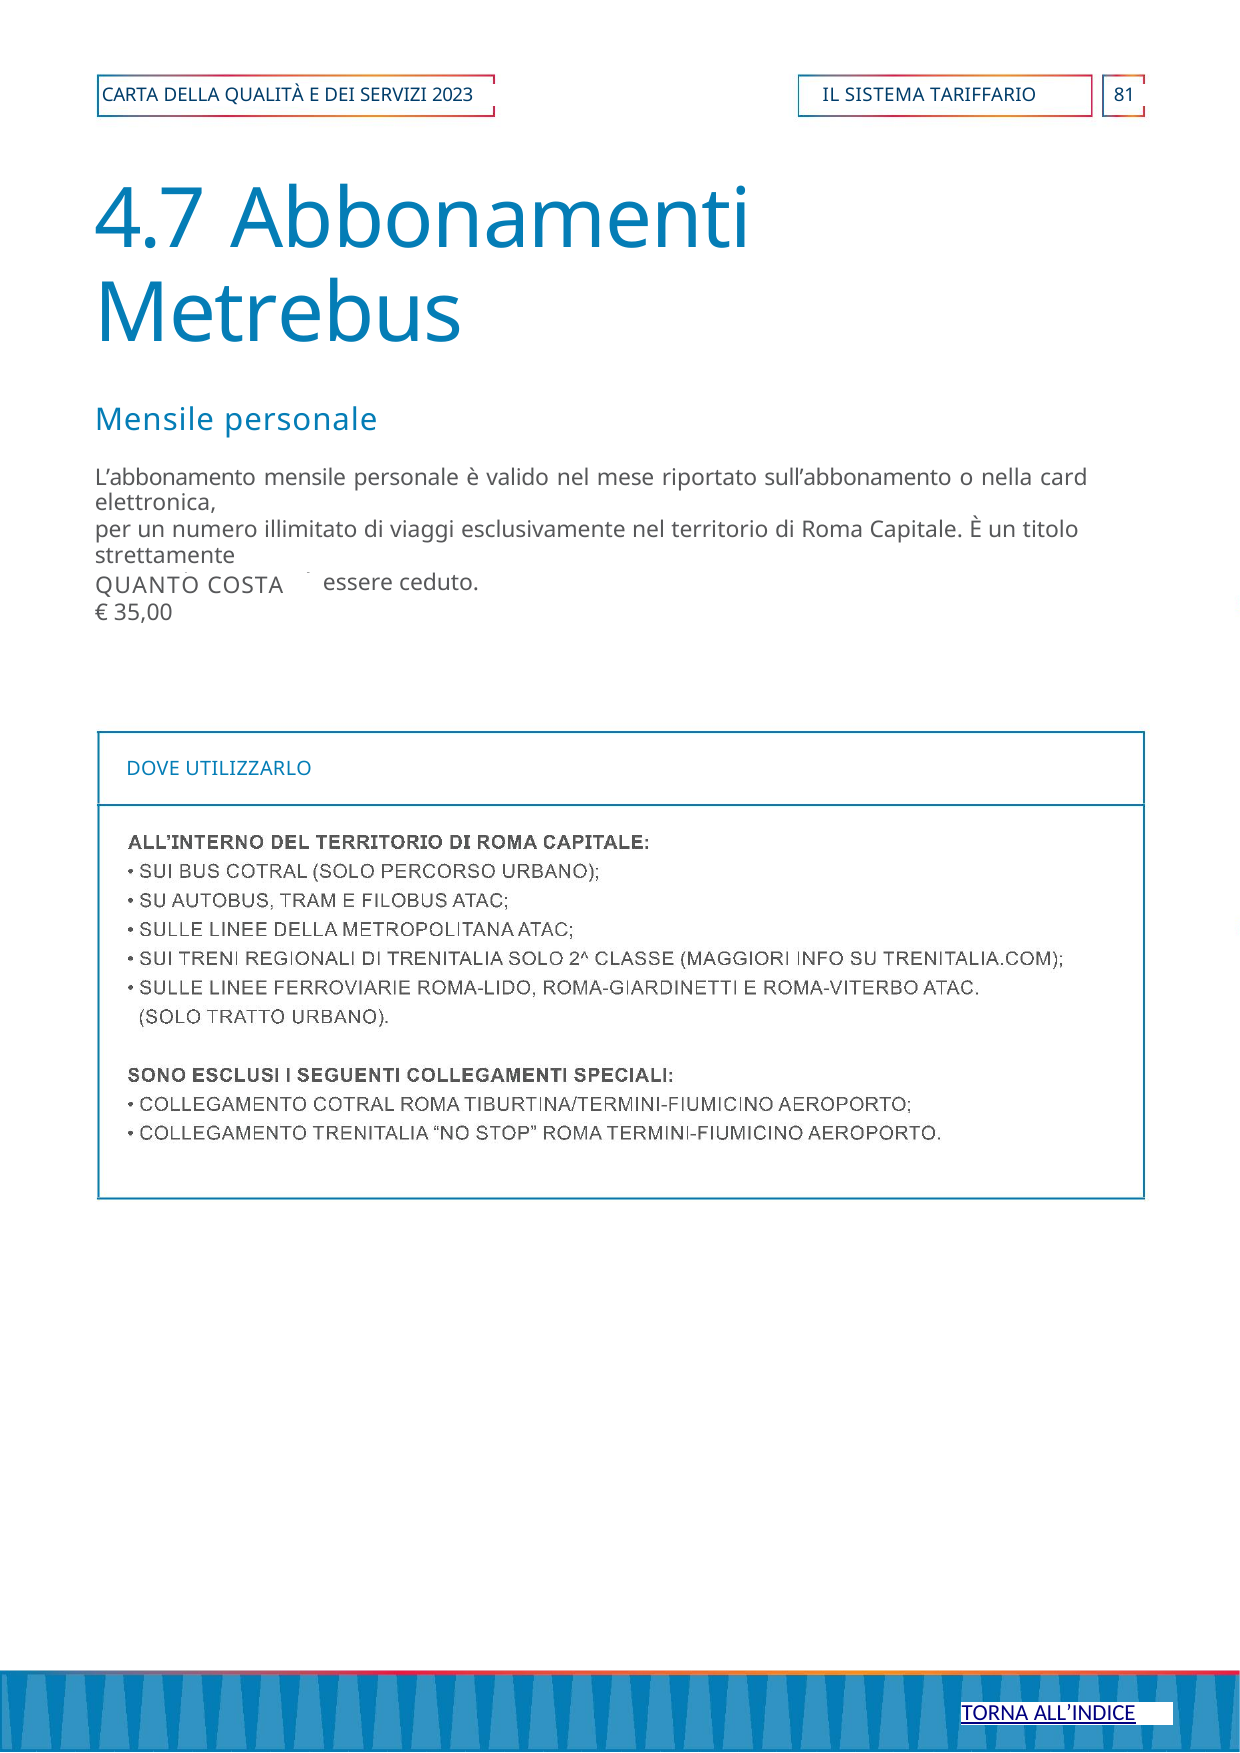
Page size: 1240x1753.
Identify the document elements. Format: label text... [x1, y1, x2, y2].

text 81 [1113, 84, 1159, 106]
text personale e non può essere ceduto. [94, 570, 1171, 596]
text per un numero illimitato di viaggi esclusivamente nel territorio di Roma Capitale. È un titolo strettamente [94, 517, 1171, 569]
text Mensile personale [94, 403, 405, 438]
text IL SISTEMA TARIFFARIO [822, 84, 1071, 106]
text L’abbonamento mensile personale è valido nel mese riportato sull’abbonamento o nella card elettronica, [94, 465, 1171, 516]
text CARTA DELLA QUALITÀ E DEI SERVIZI 2023 [102, 84, 512, 106]
text TORNA ALL’INDICE [961, 1702, 1173, 1725]
text 4.7 Abbonamenti Metrebus [94, 173, 1094, 359]
text DOVE UTILIZZARLO [126, 758, 347, 780]
text 35,00 [114, 600, 196, 626]
text € [94, 600, 114, 626]
text QUANTO COSTA [95, 573, 318, 599]
